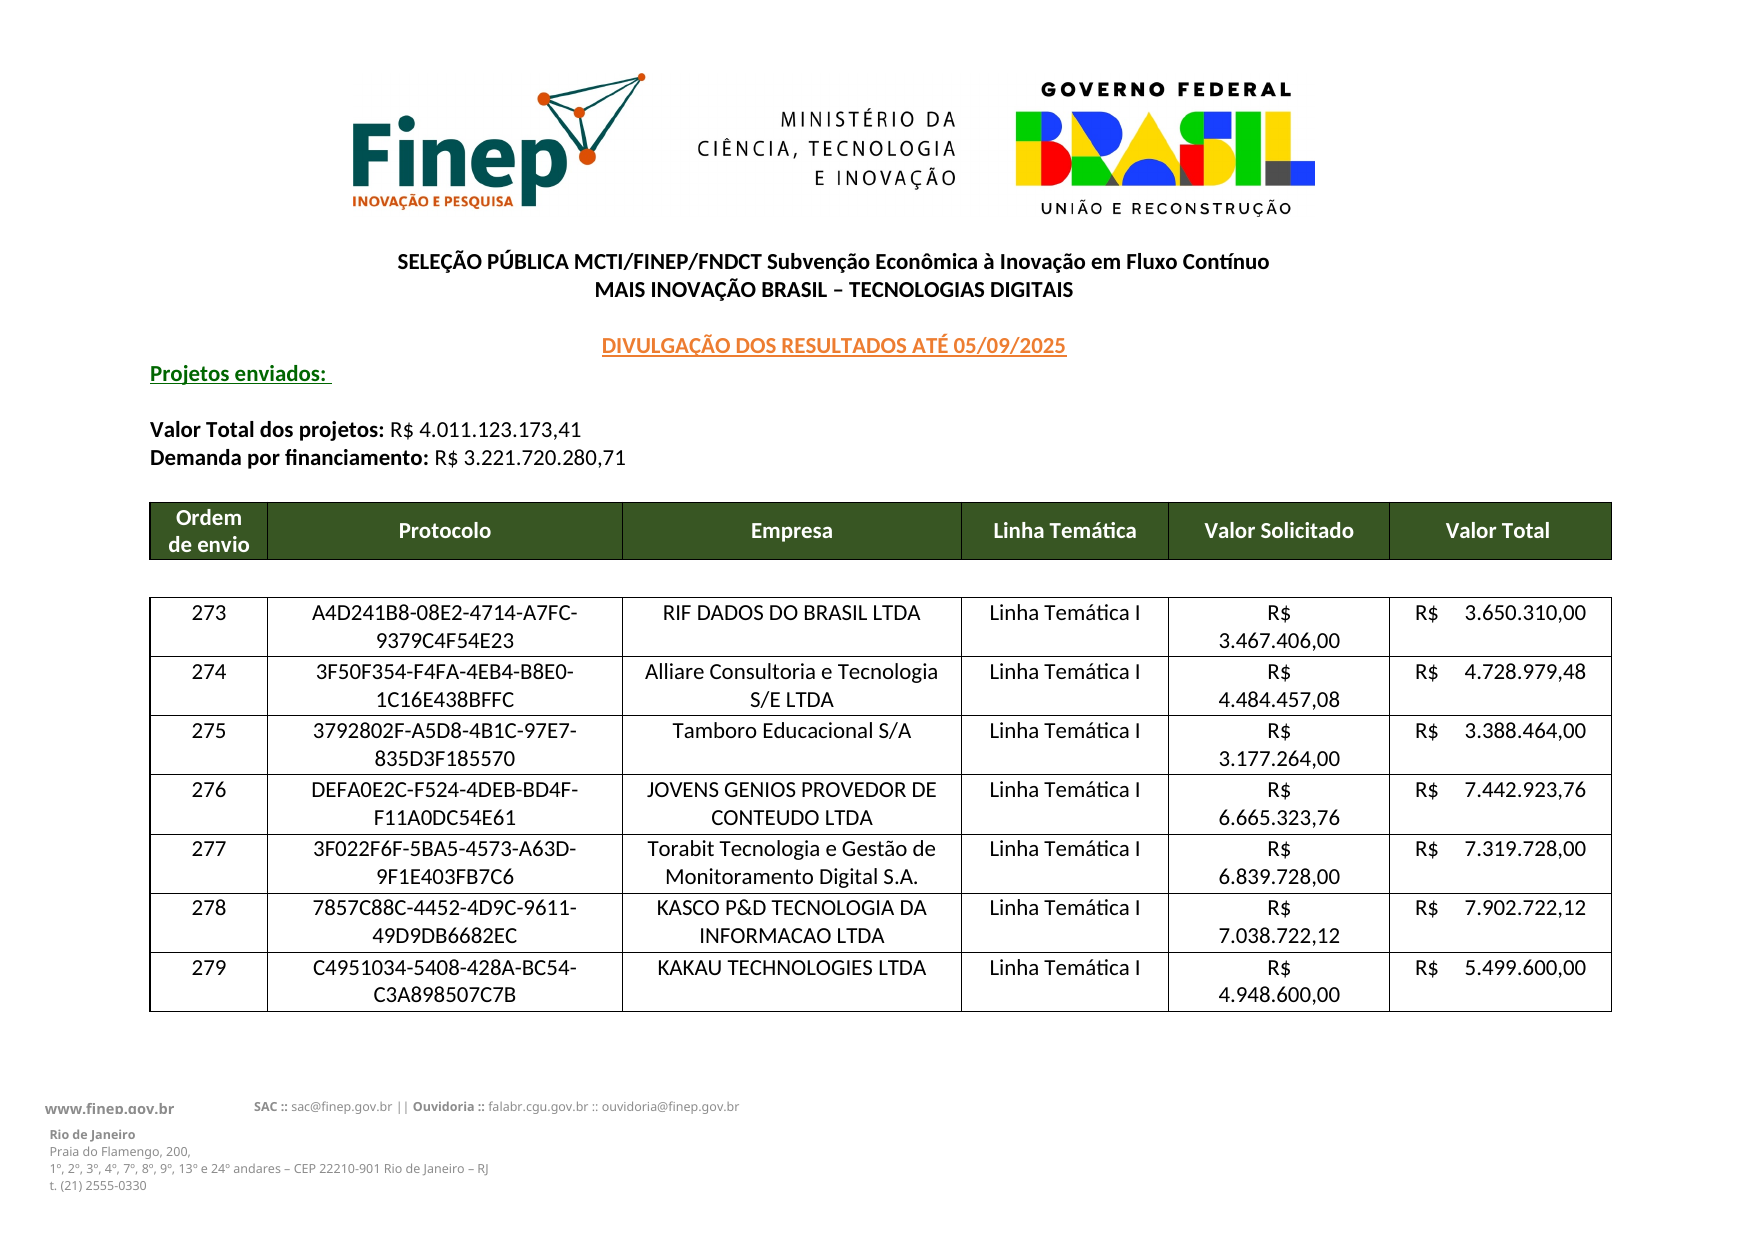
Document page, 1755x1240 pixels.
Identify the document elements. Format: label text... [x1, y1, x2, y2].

table_cell Linha Temática I [962, 835, 1168, 892]
table_cell 7857C88C-4452-4D9C-9611-49D9DB6682EC [268, 894, 622, 952]
table_cell JOVENS GENIOS PROVEDOR DE CONTEUDO LTDA [623, 775, 961, 833]
table_cell RIF DADOS DO BRASIL LTDA [623, 598, 961, 656]
table_cell 274 [151, 657, 267, 715]
table_cell Linha Temática I [962, 775, 1168, 833]
table_cell DEFA0E2C-F524-4DEB-BD4F-F11A0DC54E61 [268, 775, 622, 833]
table_cell R$ 4.948.600,00 [1169, 953, 1389, 1011]
table_cell Linha Temática I [962, 894, 1168, 952]
table_cell KASCO P&D TECNOLOGIA DA INFORMACAO LTDA [623, 894, 961, 952]
table_cell 3792802F-A5D8-4B1C-97E7-835D3F185570 [268, 716, 622, 774]
table_cell 277 [151, 835, 267, 892]
table_cell R$ 7.319.728,00 [1390, 835, 1611, 892]
table_cell R$ 6.665.323,76 [1169, 775, 1389, 833]
table_cell R$ 3.177.264,00 [1169, 716, 1389, 774]
table_cell A4D241B8-08E2-4714-A7FC-9379C4F54E23 [268, 598, 622, 656]
table_cell Linha Temática I [962, 953, 1168, 1011]
table_cell R$ 3.650.310,00 [1390, 598, 1611, 656]
table_cell 279 [151, 953, 267, 1011]
table_cell Tamboro Educacional S/A [623, 716, 961, 774]
table_cell R$ 4.484.457,08 [1169, 657, 1389, 715]
table_cell 3F50F354-F4FA-4EB4-B8E0-1C16E438BFFC [268, 657, 622, 715]
table_cell R$ 7.902.722,12 [1390, 894, 1611, 952]
table_cell 273 [151, 598, 267, 656]
table_cell Linha Temática I [962, 716, 1168, 774]
table_cell R$ 7.442.923,76 [1390, 775, 1611, 833]
table_cell 275 [151, 716, 267, 774]
table_cell R$ 6.839.728,00 [1169, 835, 1389, 892]
table_cell R$ 7.038.722,12 [1169, 894, 1389, 952]
table_cell 276 [151, 775, 267, 833]
table_cell 3F022F6F-5BA5-4573-A63D-9F1E403FB7C6 [268, 835, 622, 892]
table_cell R$ 4.728.979,48 [1390, 657, 1611, 715]
table_cell R$ 5.499.600,00 [1390, 953, 1611, 1011]
table_cell R$ 3.388.464,00 [1390, 716, 1611, 774]
table_cell Linha Temática I [962, 598, 1168, 656]
table_cell Linha Temática I [962, 657, 1168, 715]
table_cell Torabit Tecnologia e Gestão de Monitoramento Digital S.A. [623, 835, 961, 892]
table_cell 278 [151, 894, 267, 952]
table_cell Alliare Consultoria e Tecnologia S/E LTDA [623, 657, 961, 715]
table_cell KAKAU TECHNOLOGIES LTDA [623, 953, 961, 1011]
table_cell R$ 3.467.406,00 [1169, 598, 1389, 656]
table_cell C4951034-5408-428A-BC54-C3A898507C7B [268, 953, 622, 1011]
